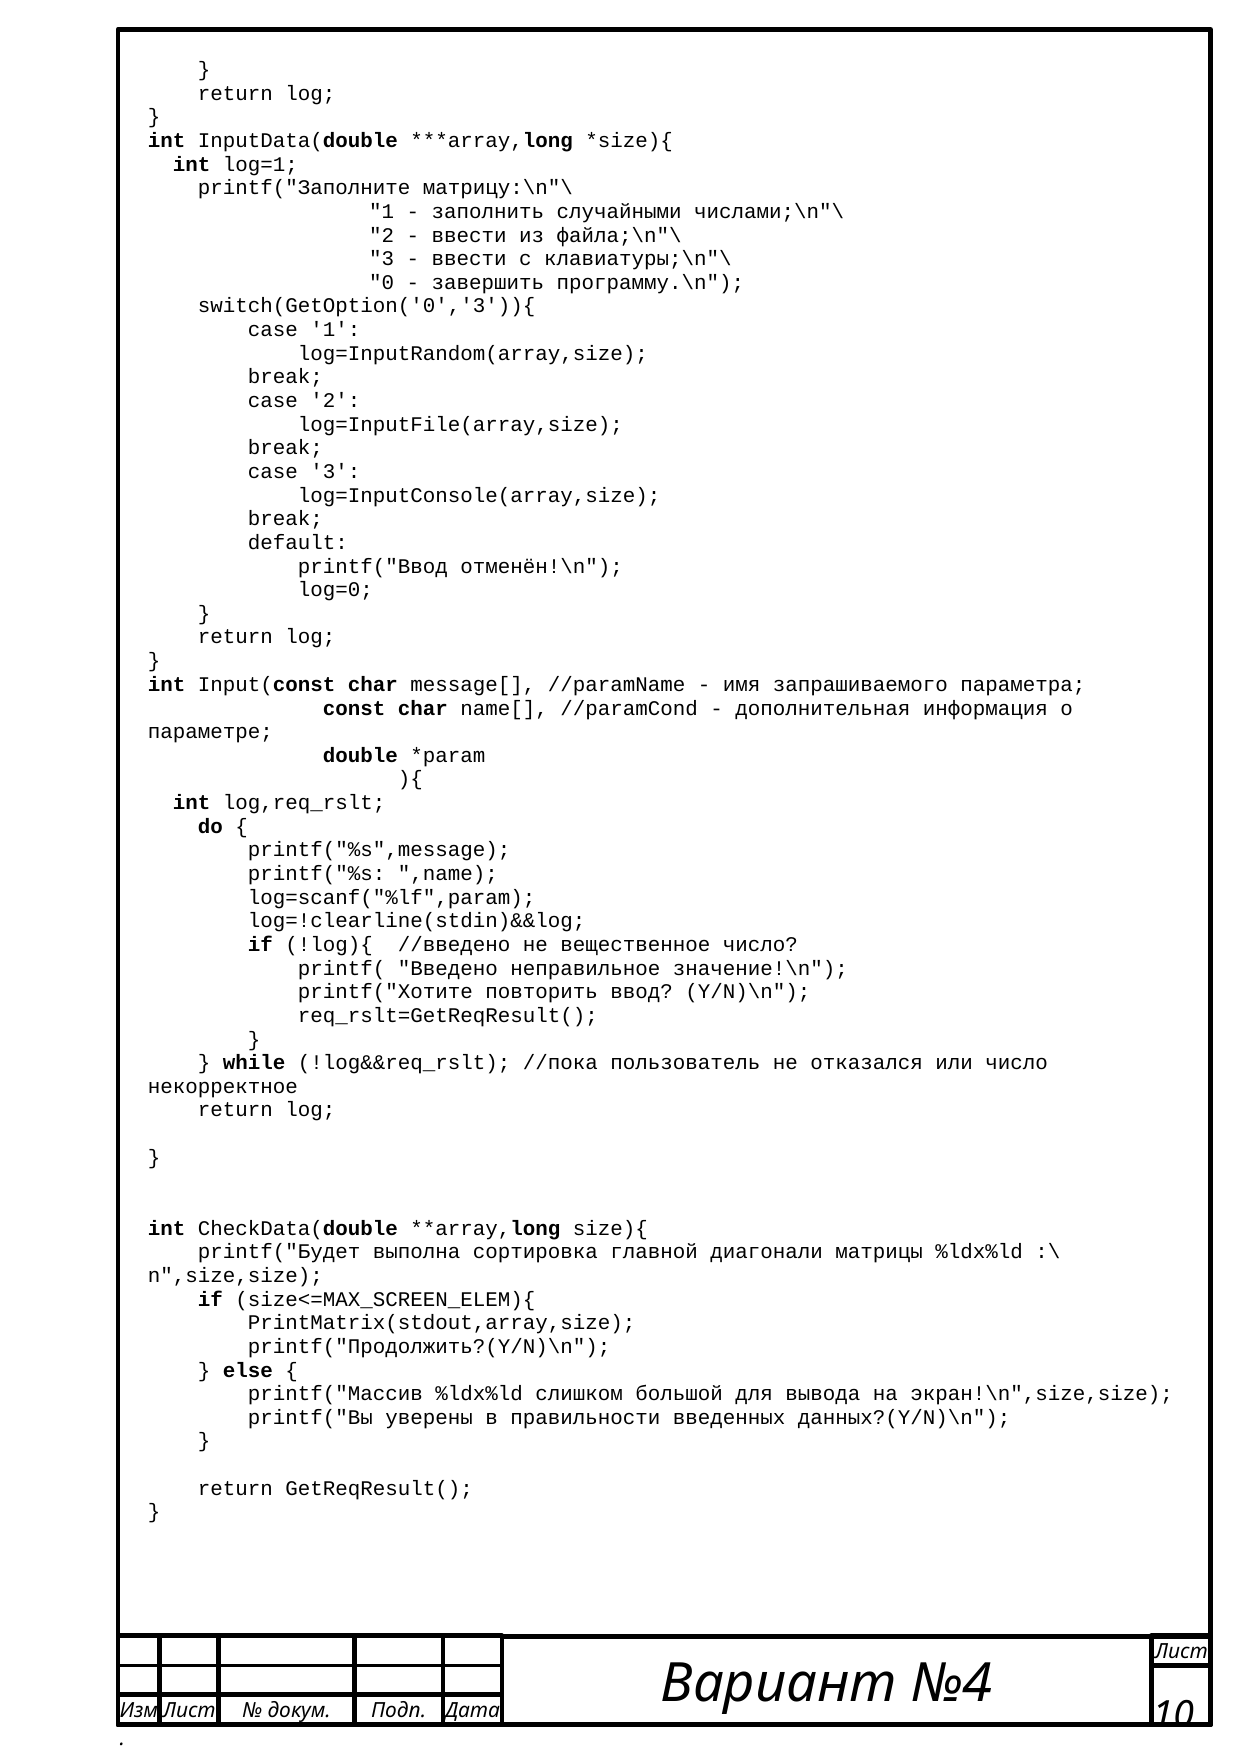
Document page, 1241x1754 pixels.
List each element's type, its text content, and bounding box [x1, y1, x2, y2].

text log=InputFile(array,size); [148, 414, 1181, 437]
text switch(GetOption('0','3')){ [148, 296, 1181, 319]
text log=!clearline(stdin)&&log; [148, 910, 1181, 934]
text do { [148, 816, 1181, 839]
text int InputData(double ***array,long *size){ [148, 130, 1181, 154]
text "2 - ввести из файла;\n"\ [148, 224, 1181, 248]
text } [148, 650, 1181, 674]
text log=scanf("%lf",param); [148, 887, 1181, 910]
text default: [148, 532, 1181, 556]
text return log; [148, 1099, 1181, 1123]
text printf("Будет выполна сортировка главной диагонали матрицы %ldx%ld :\n",size,size); [148, 1241, 1181, 1289]
text printf("Вы уверены в правильности введенных данных?(Y/N)\n"); [148, 1407, 1181, 1431]
text int log=1; [148, 154, 1181, 177]
text return log; [148, 627, 1181, 650]
text } [148, 1431, 1181, 1454]
text int Input(const char message[], //paramName - имя запрашиваемого параметра; [148, 674, 1181, 697]
text req_rslt=GetReqResult(); [148, 1005, 1181, 1028]
text break; [148, 437, 1181, 461]
text } while (!log&&req_rslt); //пока пользователь не отказался или число некорректное [148, 1052, 1181, 1099]
text } [148, 59, 1181, 83]
text "3 - ввести с клавиатуры;\n"\ [148, 248, 1181, 272]
text case '2': [148, 390, 1181, 414]
text } [148, 603, 1181, 627]
text log=0; [148, 579, 1181, 603]
text } [148, 1147, 1181, 1170]
text printf("Хотите повторить ввод? (Y/N)\n"); [148, 981, 1181, 1005]
text "1 - заполнить случайными числами;\n"\ [148, 201, 1181, 224]
text break; [148, 366, 1181, 390]
text ){ [148, 768, 1181, 792]
text } [148, 1501, 1181, 1525]
text printf("%s",message); [148, 839, 1181, 863]
text printf("Продолжить?(Y/N)\n"); [148, 1336, 1181, 1359]
text double *param [148, 745, 1181, 768]
text "0 - завершить программу.\n"); [148, 272, 1181, 296]
text if (size<=MAX_SCREEN_ELEM){ [148, 1289, 1181, 1312]
text int log,req_rslt; [148, 792, 1181, 816]
text } [148, 106, 1181, 130]
text log=InputRandom(array,size); [148, 343, 1181, 366]
text const char name[], //paramCond - дополнительная информация о параметре; [148, 697, 1181, 745]
text case '1': [148, 319, 1181, 343]
text log=InputConsole(array,size); [148, 485, 1181, 508]
text case '3': [148, 461, 1181, 485]
text printf("Заполните матрицу:\n"\ [148, 177, 1181, 201]
text PrintMatrix(stdout,array,size); [148, 1312, 1181, 1336]
text return log; [148, 83, 1181, 106]
text } [148, 1028, 1181, 1052]
text printf("%s: ",name); [148, 863, 1181, 887]
text return GetReqResult(); [148, 1478, 1181, 1501]
text printf("Ввод отменён!\n"); [148, 556, 1181, 579]
text break; [148, 508, 1181, 532]
text printf("Массив %ldx%ld слишком большой для вывода на экран!\n",size,size); [148, 1383, 1181, 1407]
text printf( "Введено неправильное значение!\n"); [148, 958, 1181, 981]
text int CheckData(double **array,long size){ [148, 1218, 1181, 1241]
text if (!log){ //введено не вещественное число? [148, 934, 1181, 958]
text } else { [148, 1359, 1181, 1383]
